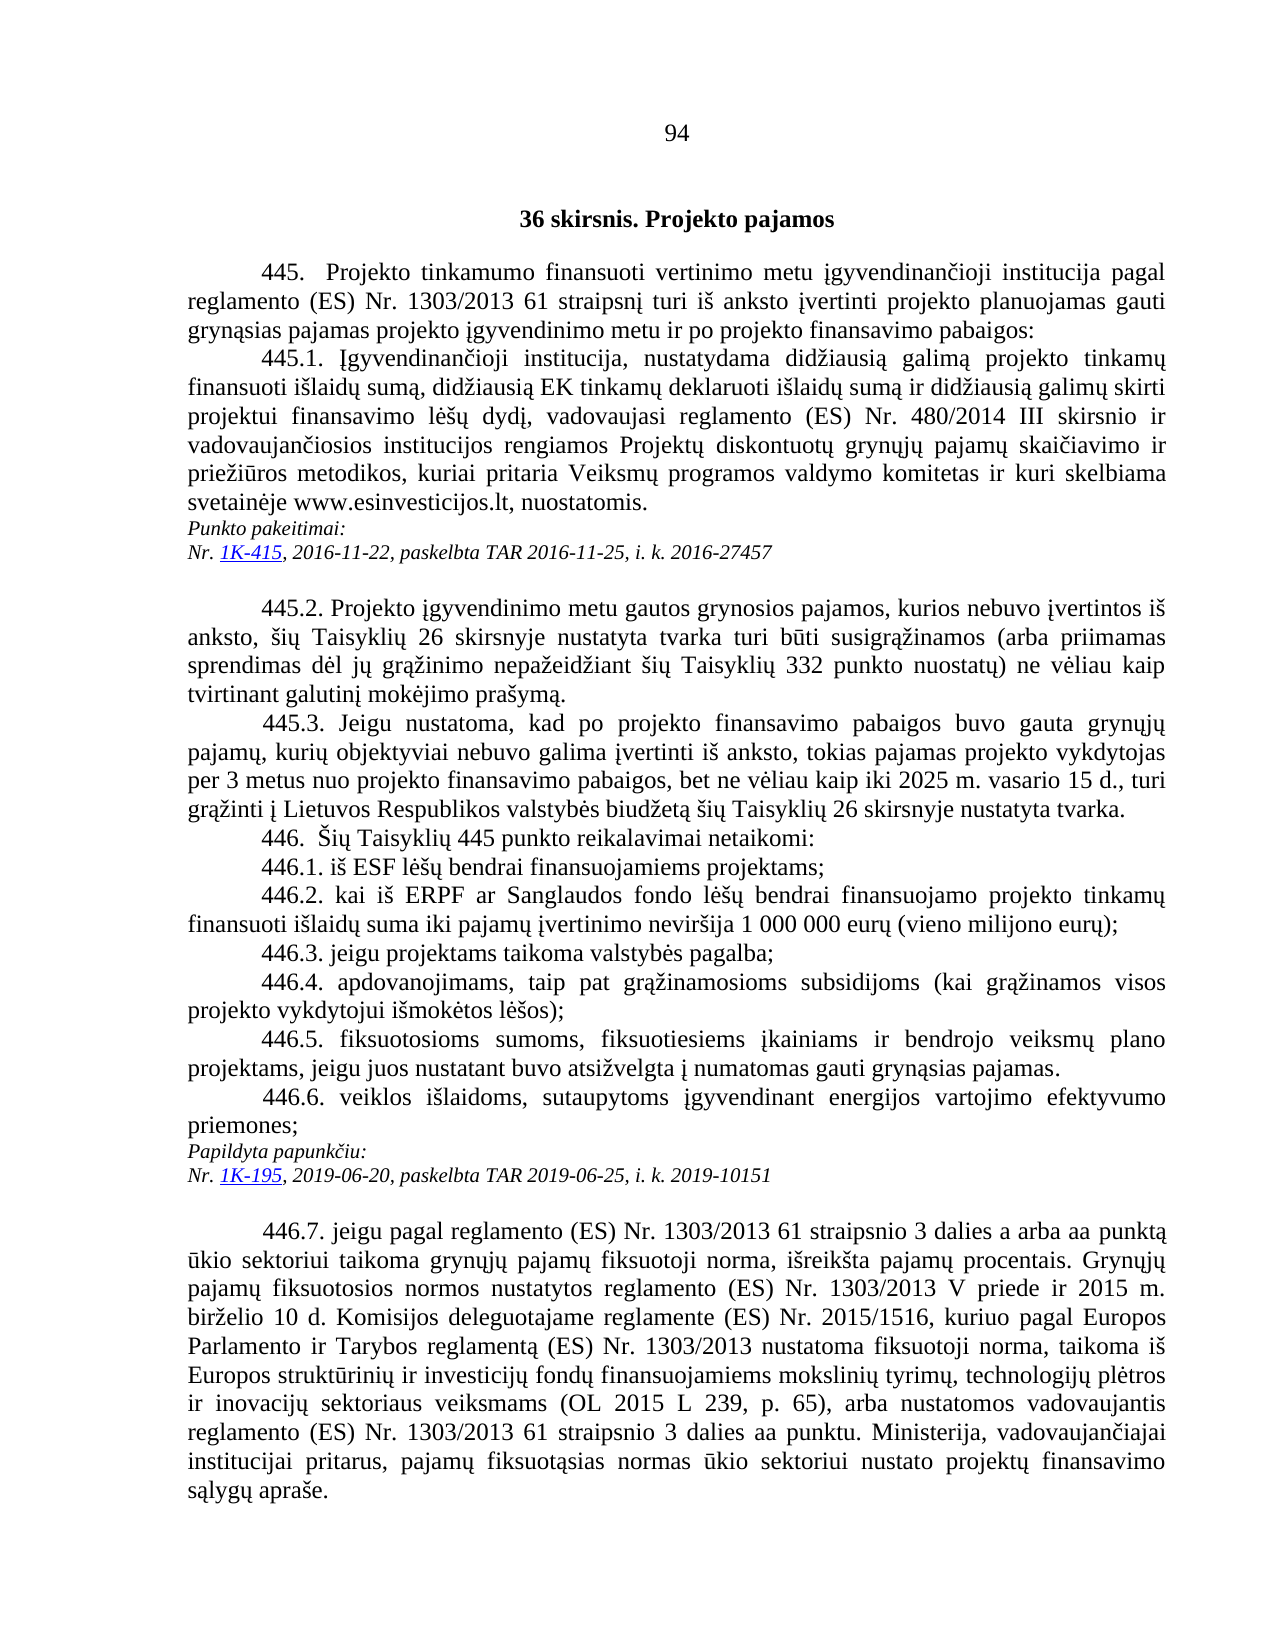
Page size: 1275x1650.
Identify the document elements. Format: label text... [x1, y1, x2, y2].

text 446.3. jeigu projektams taikoma valstybės pagalba; [187, 938, 1167, 967]
text 445. Projekto tinkamumo finansuoti vertinimo metu įgyvendinančioji institucija pagal reglamento (ES) Nr. 1303/2013 61 straipsnį turi iš anksto įvertinti projekto planuojamas gauti grynąsias pajamas projekto įgyvendinimo metu ir po projekto finansavimo pabaigos: [187, 257, 1167, 343]
text 446.5. fiksuotosioms sumoms, fiksuotiesiems įkainiams ir bendrojo veiksmų plano projektams, jeigu juos nustatant buvo atsižvelgta į numatomas gauti grynąsias pajamas. [187, 1024, 1167, 1082]
text 446.1. iš ESF lėšų bendrai finansuojamiems projektams; [187, 852, 1167, 880]
text 446. Šių Taisyklių 445 punkto reikalavimai netaikomi: [187, 823, 1167, 852]
text Nr. 1K-415, 2016-11-22, paskelbta TAR 2016-11-25, i. k. 2016-27457 [187, 540, 1167, 564]
text 445.3. Jeigu nustatoma, kad po projekto finansavimo pabaigos buvo gauta grynųjų pajamų, kurių objektyviai nebuvo galima įvertinti iš anksto, tokias pajamas projekto vykdytojas per 3 metus nuo projekto finansavimo pabaigos, bet ne vėliau kaip iki 2025 m. vasario 15 d., turi grąžinti į Lietuvos Respublikos valstybės biudžetą šių Taisyklių 26 skirsnyje nustatyta tvarka. [187, 708, 1167, 823]
text 36 skirsnis. Projekto pajamos [246, 204, 1107, 233]
text 446.6. veiklos išlaidoms, sutaupytoms įgyvendinant energijos vartojimo efektyvumo priemones; [187, 1082, 1167, 1139]
text Punkto pakeitimai: [187, 516, 1167, 540]
text 446.4. apdovanojimams, taip pat grąžinamosioms subsidijoms (kai grąžinamos visos projekto vykdytojui išmokėtos lėšos); [187, 967, 1167, 1024]
text 446.2. kai iš ERPF ar Sanglaudos fondo lėšų bendrai finansuojamo projekto tinkamų finansuoti išlaidų suma iki pajamų įvertinimo neviršija 1 000 000 eurų (vieno milijono eurų); [187, 880, 1167, 938]
text 445.1. Įgyvendinančioji institucija, nustatydama didžiausią galimą projekto tinkamų finansuoti išlaidų sumą, didžiausią EK tinkamų deklaruoti išlaidų sumą ir didžiausią galimų skirti projektui finansavimo lėšų dydį, vadovaujasi reglamento (ES) Nr. 480/2014 III skirsnio ir vadovaujančiosios institucijos rengiamos Projektų diskontuotų grynųjų pajamų skaičiavimo ir priežiūros metodikos, kuriai pritaria Veiksmų programos valdymo komitetas ir kuri skelbiama svetainėje www.esinvesticijos.lt, nuostatomis. [187, 343, 1167, 516]
text Papildyta papunkčiu: [187, 1139, 1167, 1163]
text Nr. 1K-195, 2019-06-20, paskelbta TAR 2019-06-25, i. k. 2019-10151 [187, 1163, 1167, 1187]
text 446.7. jeigu pagal reglamento (ES) Nr. 1303/2013 61 straipsnio 3 dalies a arba aa punktą ūkio sektoriui taikoma grynųjų pajamų fiksuotoji norma, išreikšta pajamų procentais. Grynųjų pajamų fiksuotosios normos nustatytos reglamento (ES) Nr. 1303/2013 V priede ir 2015 m. birželio 10 d. Komisijos deleguotajame reglamente (ES) Nr. 2015/1516, kuriuo pagal Europos Parlamento ir Tarybos reglamentą (ES) Nr. 1303/2013 nustatoma fiksuotoji norma, taikoma iš Europos struktūrinių ir investicijų fondų finansuojamiems mokslinių tyrimų, technologijų plėtros ir inovacijų sektoriaus veiksmams (OL 2015 L 239, p. 65), arba nustatomos vadovaujantis reglamento (ES) Nr. 1303/2013 61 straipsnio 3 dalies aa punktu. Ministerija, vadovaujančiajai institucijai pritarus, pajamų fiksuotąsias normas ūkio sektoriui nustato projektų finansavimo sąlygų apraše. [187, 1216, 1167, 1503]
text 445.2. Projekto įgyvendinimo metu gautos grynosios pajamos, kurios nebuvo įvertintos iš anksto, šių Taisyklių 26 skirsnyje nustatyta tvarka turi būti susigrąžinamos (arba priimamas sprendimas dėl jų grąžinimo nepažeidžiant šių Taisyklių 332 punkto nuostatų) ne vėliau kaip tvirtinant galutinį mokėjimo prašymą. [187, 593, 1167, 708]
